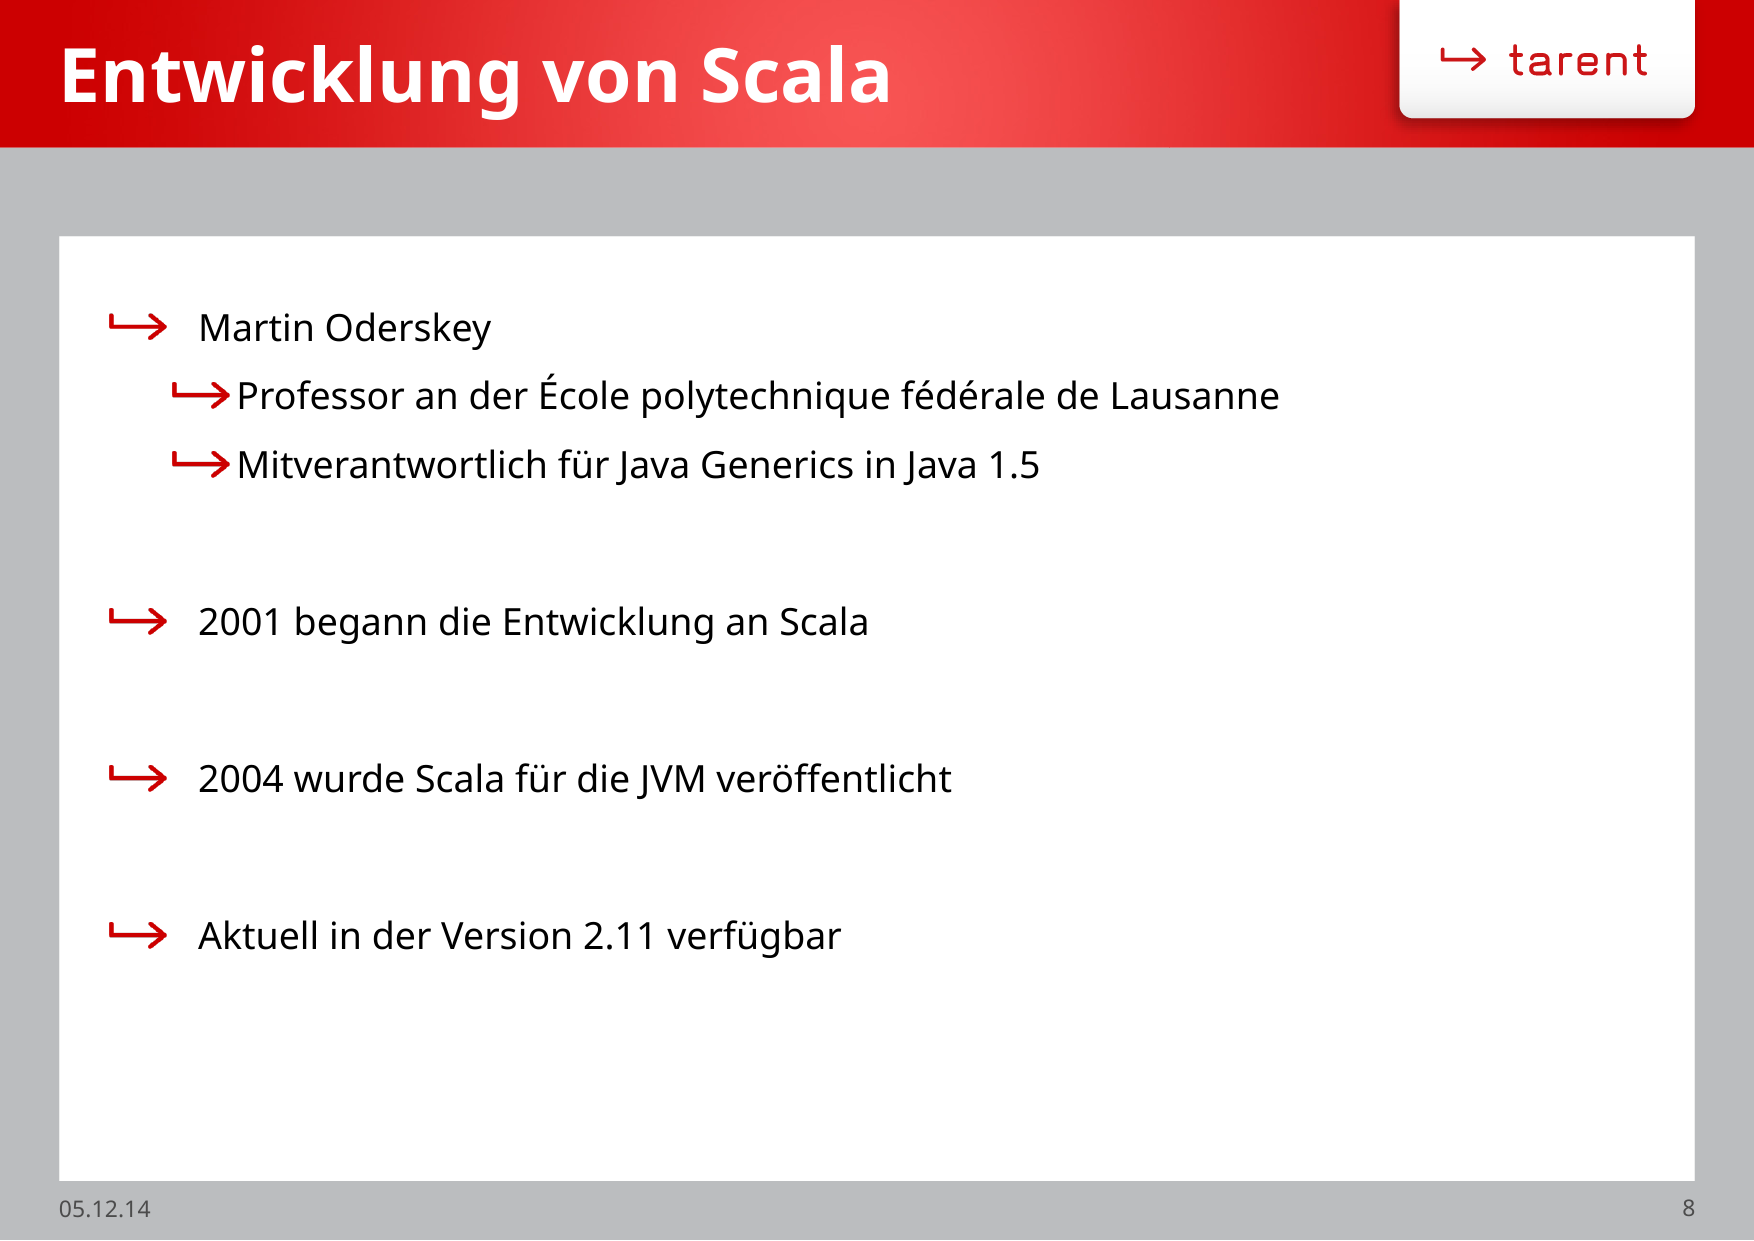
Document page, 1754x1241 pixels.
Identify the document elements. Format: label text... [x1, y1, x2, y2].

picture [0, 0, 1754, 1240]
title Entwicklung von Scala [58, 0, 1638, 177]
list Martin Oderskey Professor an der École polytechnique fédérale de Lausanne Mitverantwortlich für Java Generics in Java 1.5 2001 begann die Entwicklung an Scala 2004 wurde Scala für die JVM veröffentlicht Aktuell in der Version 2.11 verfügbar [58, 212, 1630, 1170]
